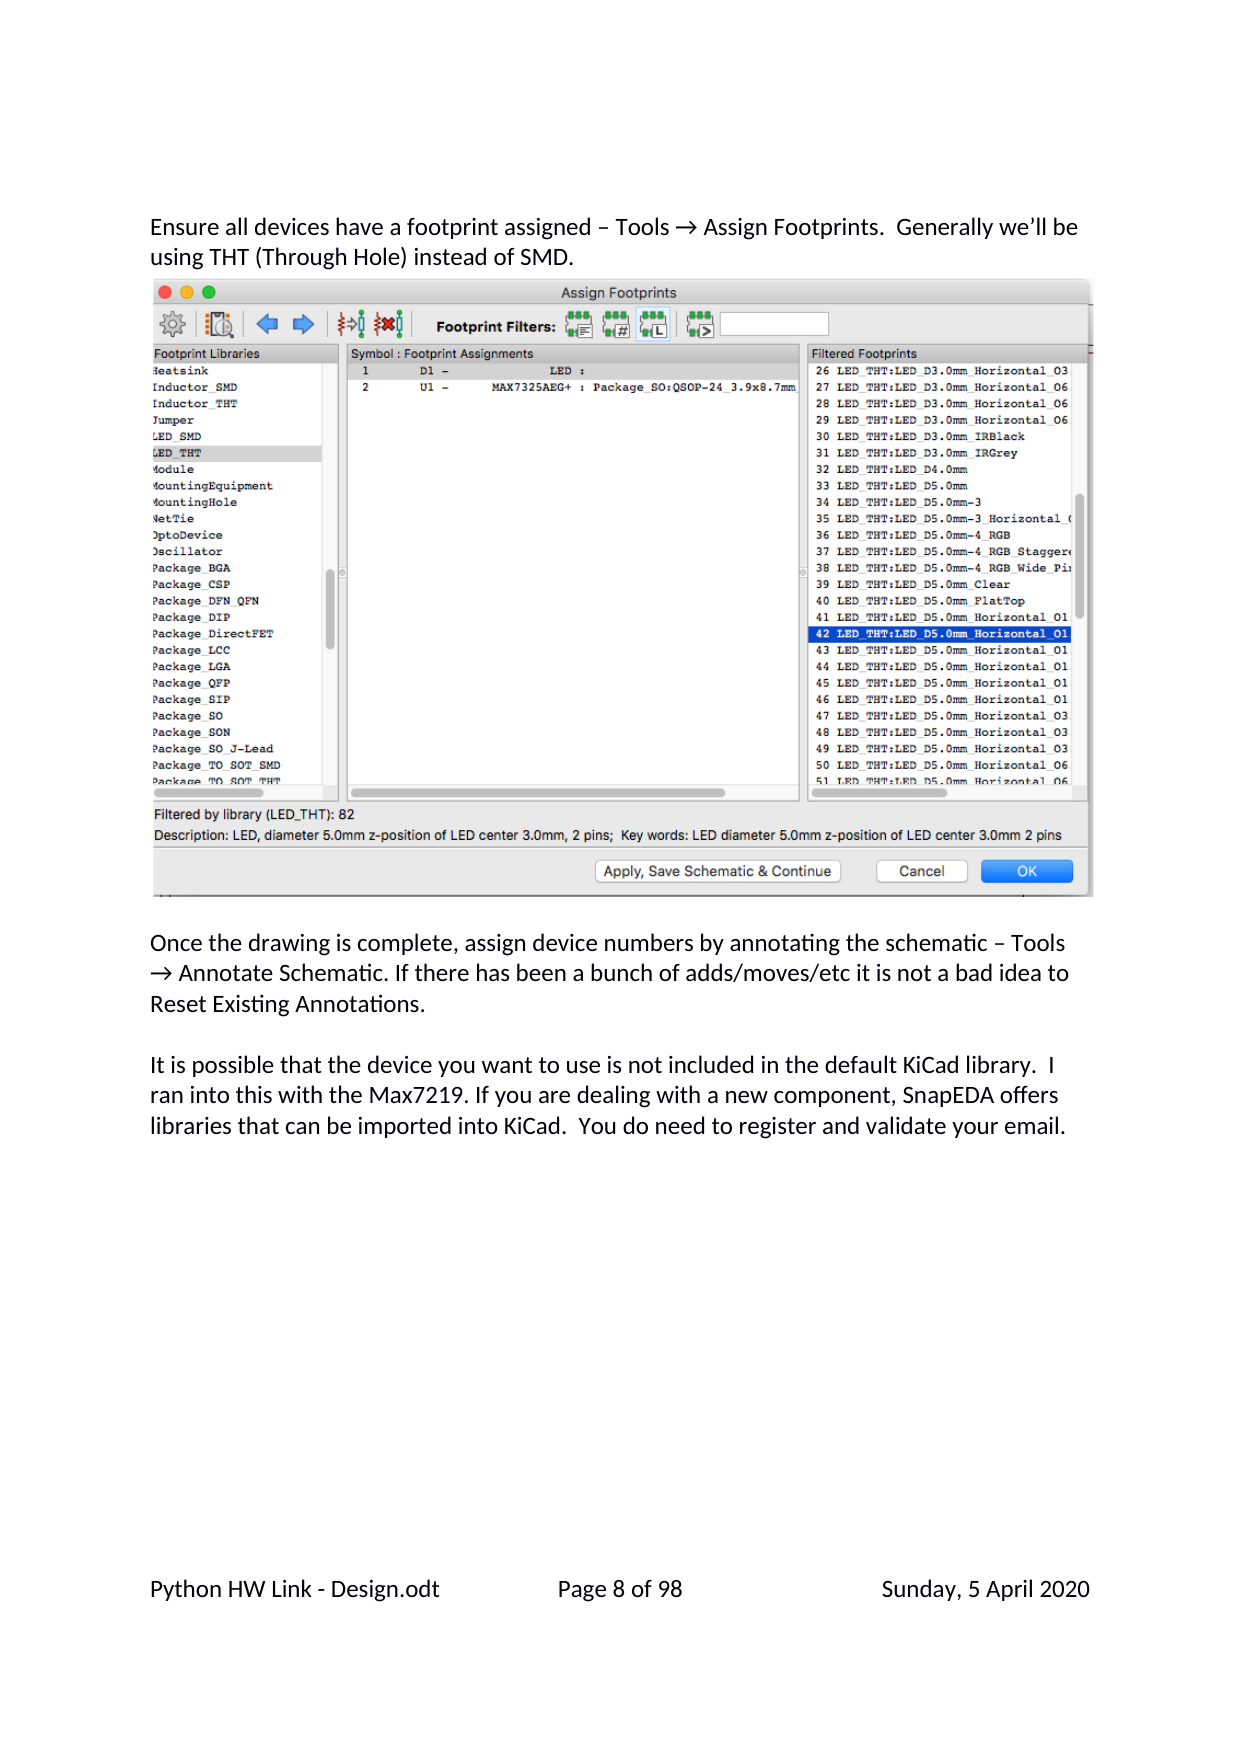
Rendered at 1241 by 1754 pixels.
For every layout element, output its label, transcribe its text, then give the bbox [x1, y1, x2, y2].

text Ensure all devices have a footprint assigned – Tools → Assign Footprints. Generally we’ll be using THT (Through Hole) instead of SMD. [150, 211, 1090, 272]
text It is possible that the device you want to use is not included in the default KiCad library. I ran into this with the Max7219. If you are dealing with a new component, SnapEDA offers libraries that can be imported into KiCad. You do need to register and validate your email. [150, 1049, 1090, 1141]
picture [153, 278, 1094, 897]
text Once the drawing is complete, assign device numbers by annotating the schematic – Tools → Annotate Schematic. If there has been a bunch of adds/moves/etc it is not a bad idea to Reset Existing Annotations. [150, 927, 1090, 1018]
